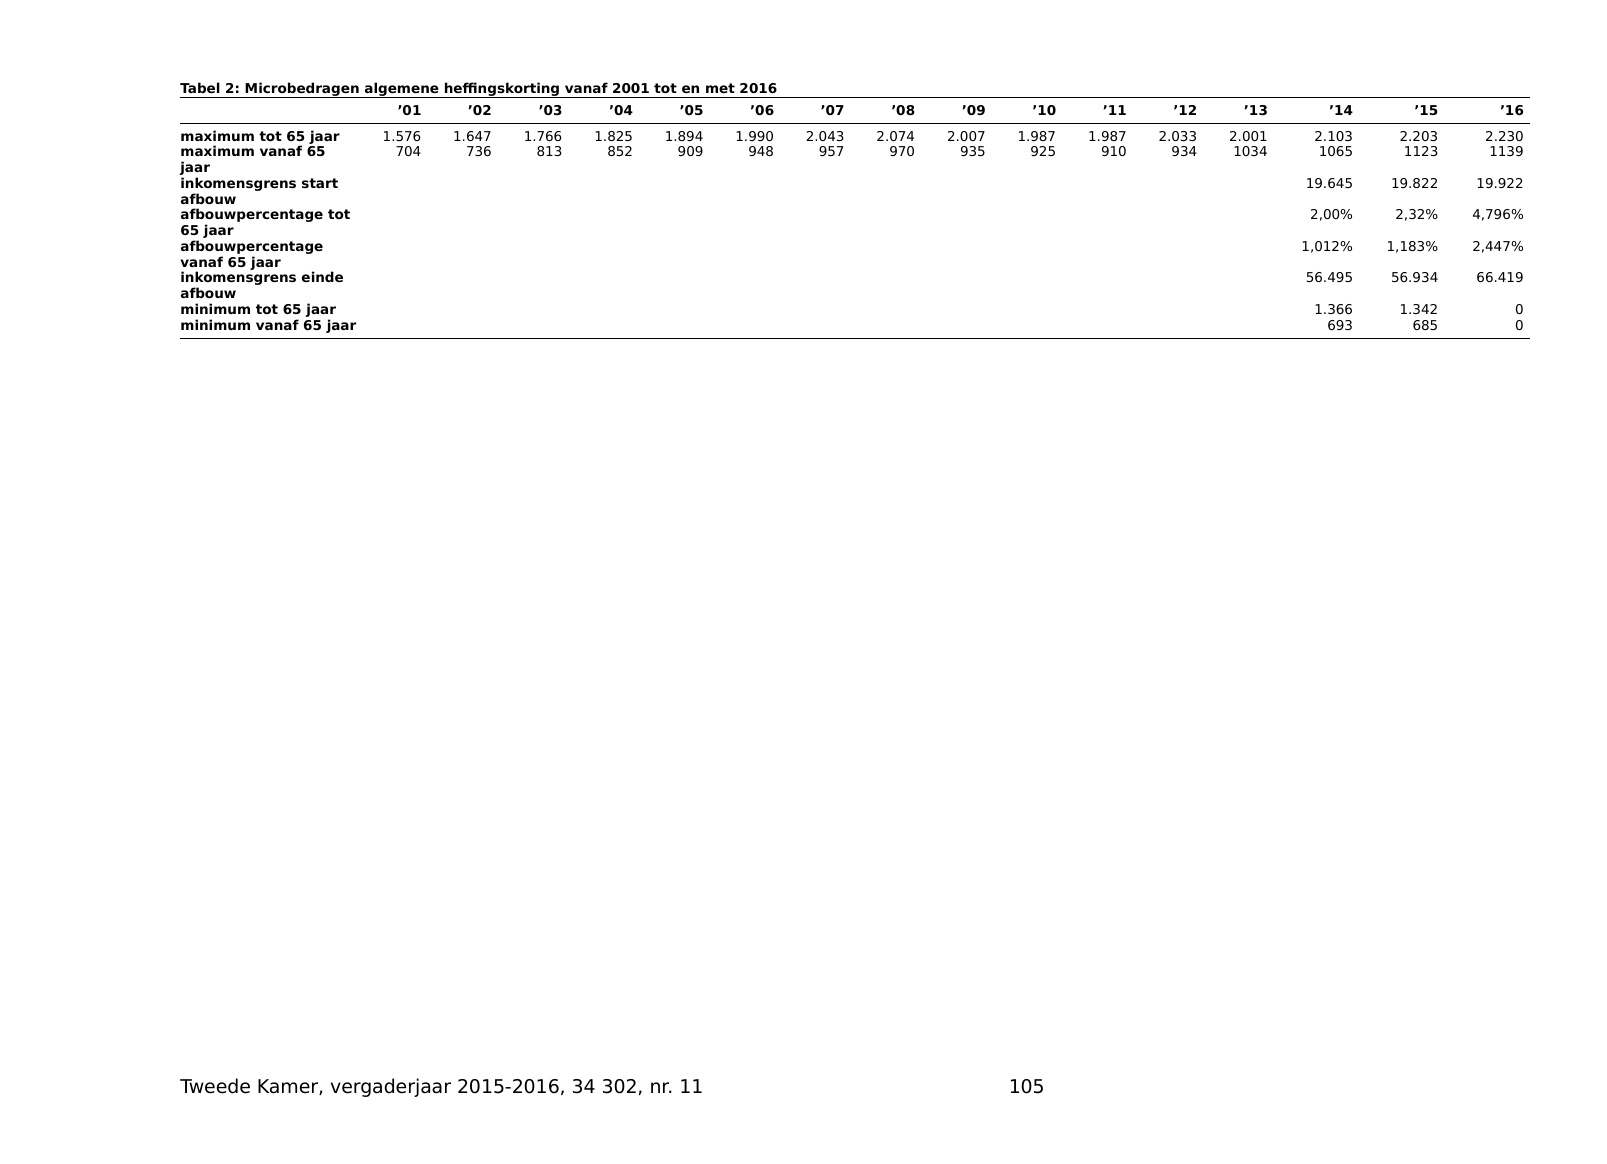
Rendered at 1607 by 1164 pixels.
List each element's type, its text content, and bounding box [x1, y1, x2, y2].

table_cell [639, 176, 709, 207]
table_cell [568, 270, 639, 302]
table_cell maximum tot 65 jaar [180, 124, 356, 144]
table_cell [498, 239, 568, 270]
table_cell 1.766 [498, 124, 568, 144]
table_cell 935 [921, 144, 991, 176]
table_cell 685 [1359, 317, 1444, 338]
table_cell 852 [568, 144, 639, 176]
table_cell ’01 [356, 98, 427, 123]
table_cell 2.103 [1274, 124, 1359, 144]
table_cell 2.230 [1444, 124, 1529, 144]
table_cell [1133, 176, 1203, 207]
table_cell ’13 [1203, 98, 1273, 123]
table_cell 1.987 [1062, 124, 1132, 144]
table_cell [780, 239, 850, 270]
table_cell [921, 270, 991, 302]
table_cell [1062, 176, 1132, 207]
table_cell ’05 [639, 98, 709, 123]
table_cell [356, 207, 427, 239]
table_cell ’07 [780, 98, 850, 123]
table_cell [1203, 317, 1273, 338]
table_cell 2.203 [1359, 124, 1444, 144]
table_cell [1133, 239, 1203, 270]
table_cell [921, 239, 991, 270]
table_cell [850, 317, 921, 338]
table_cell [1203, 239, 1273, 270]
table_cell 1.987 [991, 124, 1062, 144]
table_cell [921, 207, 991, 239]
table_cell ’10 [991, 98, 1062, 123]
table_cell [850, 239, 921, 270]
table_header Tabel 2: Microbedragen algemene heffingskorting vanaf 2001 tot en met 2016 [180, 81, 1529, 97]
table_cell [921, 176, 991, 207]
table_cell 1065 [1274, 144, 1359, 176]
table_cell inkomensgrens einde afbouw [180, 270, 356, 302]
table_cell [498, 317, 568, 338]
table_cell [427, 239, 497, 270]
table_cell [780, 176, 850, 207]
table_cell 0 [1444, 302, 1529, 317]
table_cell [1133, 207, 1203, 239]
table_cell ’14 [1274, 98, 1359, 123]
table_cell [991, 207, 1062, 239]
table_cell 56.495 [1274, 270, 1359, 302]
table_cell 1,183% [1359, 239, 1444, 270]
table_cell [991, 176, 1062, 207]
table_cell 56.934 [1359, 270, 1444, 302]
table_cell 0 [1444, 317, 1529, 338]
table_cell [356, 317, 427, 338]
table_cell [568, 239, 639, 270]
table_cell [709, 207, 780, 239]
table_cell afbouwpercentage vanaf 65 jaar [180, 239, 356, 270]
table_cell ’09 [921, 98, 991, 123]
table_cell 1.894 [639, 124, 709, 144]
table_cell minimum tot 65 jaar [180, 302, 356, 317]
table_cell [991, 317, 1062, 338]
table_cell [639, 302, 709, 317]
table_cell [709, 176, 780, 207]
table_cell 910 [1062, 144, 1132, 176]
table_cell 2.001 [1203, 124, 1273, 144]
table_cell [427, 302, 497, 317]
table_cell [356, 176, 427, 207]
table_cell 19.645 [1274, 176, 1359, 207]
table_cell [1062, 207, 1132, 239]
table_cell [850, 302, 921, 317]
table_cell 736 [427, 144, 497, 176]
table_cell [568, 302, 639, 317]
table_cell [850, 207, 921, 239]
table_cell [639, 207, 709, 239]
table_cell [568, 176, 639, 207]
table_cell 66.419 [1444, 270, 1529, 302]
table_cell inkomensgrens start afbouw [180, 176, 356, 207]
table_cell [1062, 270, 1132, 302]
table_cell [709, 302, 780, 317]
table_cell [991, 302, 1062, 317]
table_cell [1062, 317, 1132, 338]
table_cell [780, 302, 850, 317]
table_cell 1,012% [1274, 239, 1359, 270]
table_cell [356, 239, 427, 270]
table_cell [180, 98, 356, 123]
table_cell [498, 207, 568, 239]
table_cell 19.922 [1444, 176, 1529, 207]
table_cell [498, 176, 568, 207]
table_cell ’04 [568, 98, 639, 123]
table_cell [1062, 302, 1132, 317]
table_cell [639, 239, 709, 270]
table_cell ’03 [498, 98, 568, 123]
table_cell ’02 [427, 98, 497, 123]
table_cell [568, 317, 639, 338]
table_cell 957 [780, 144, 850, 176]
table_cell [639, 317, 709, 338]
table_cell 19.822 [1359, 176, 1444, 207]
table_cell [991, 270, 1062, 302]
table_cell 4,796% [1444, 207, 1529, 239]
table_cell 909 [639, 144, 709, 176]
table_cell 1139 [1444, 144, 1529, 176]
table_cell [1203, 207, 1273, 239]
table_cell [427, 317, 497, 338]
table_cell 925 [991, 144, 1062, 176]
table_cell [921, 317, 991, 338]
table_cell 704 [356, 144, 427, 176]
table_cell 1.342 [1359, 302, 1444, 317]
table_cell [780, 207, 850, 239]
table_cell afbouwpercentage tot 65 jaar [180, 207, 356, 239]
table_cell [427, 207, 497, 239]
table_cell 1.366 [1274, 302, 1359, 317]
table_cell ’11 [1062, 98, 1132, 123]
table_cell [1203, 176, 1273, 207]
table_cell [427, 270, 497, 302]
table_cell 970 [850, 144, 921, 176]
table_cell maximum vanaf 65 jaar [180, 144, 356, 176]
table_cell [709, 317, 780, 338]
table_cell [1062, 239, 1132, 270]
table_cell 1.825 [568, 124, 639, 144]
table_cell [356, 302, 427, 317]
table_cell 2.033 [1133, 124, 1203, 144]
table_cell [780, 270, 850, 302]
table_cell ’15 [1359, 98, 1444, 123]
table_cell [1133, 270, 1203, 302]
table_cell 2,00% [1274, 207, 1359, 239]
table_cell [498, 302, 568, 317]
table_cell [921, 302, 991, 317]
table_cell [356, 270, 427, 302]
table_cell 693 [1274, 317, 1359, 338]
table_cell [709, 239, 780, 270]
table_cell [498, 270, 568, 302]
table_cell [709, 270, 780, 302]
table_cell 1.576 [356, 124, 427, 144]
table_cell 1.990 [709, 124, 780, 144]
table_cell 2.007 [921, 124, 991, 144]
table_cell [1133, 317, 1203, 338]
table_cell ’16 [1444, 98, 1529, 123]
table_cell ’08 [850, 98, 921, 123]
table_cell 1123 [1359, 144, 1444, 176]
table_cell 1.647 [427, 124, 497, 144]
table_cell ’06 [709, 98, 780, 123]
table_cell [1133, 302, 1203, 317]
table_cell [780, 317, 850, 338]
table_cell 934 [1133, 144, 1203, 176]
table_cell 2.074 [850, 124, 921, 144]
table_cell 1034 [1203, 144, 1273, 176]
table_cell [850, 176, 921, 207]
table_cell [991, 239, 1062, 270]
table_cell ’12 [1133, 98, 1203, 123]
table_cell 2.043 [780, 124, 850, 144]
table_cell 2,32% [1359, 207, 1444, 239]
table_cell 948 [709, 144, 780, 176]
table_cell minimum vanaf 65 jaar [180, 317, 356, 338]
table_cell [639, 270, 709, 302]
table_cell 2,447% [1444, 239, 1529, 270]
table_cell [1203, 302, 1273, 317]
table_cell [427, 176, 497, 207]
table_cell 813 [498, 144, 568, 176]
table_cell [568, 207, 639, 239]
table_cell [850, 270, 921, 302]
table_cell [1203, 270, 1273, 302]
